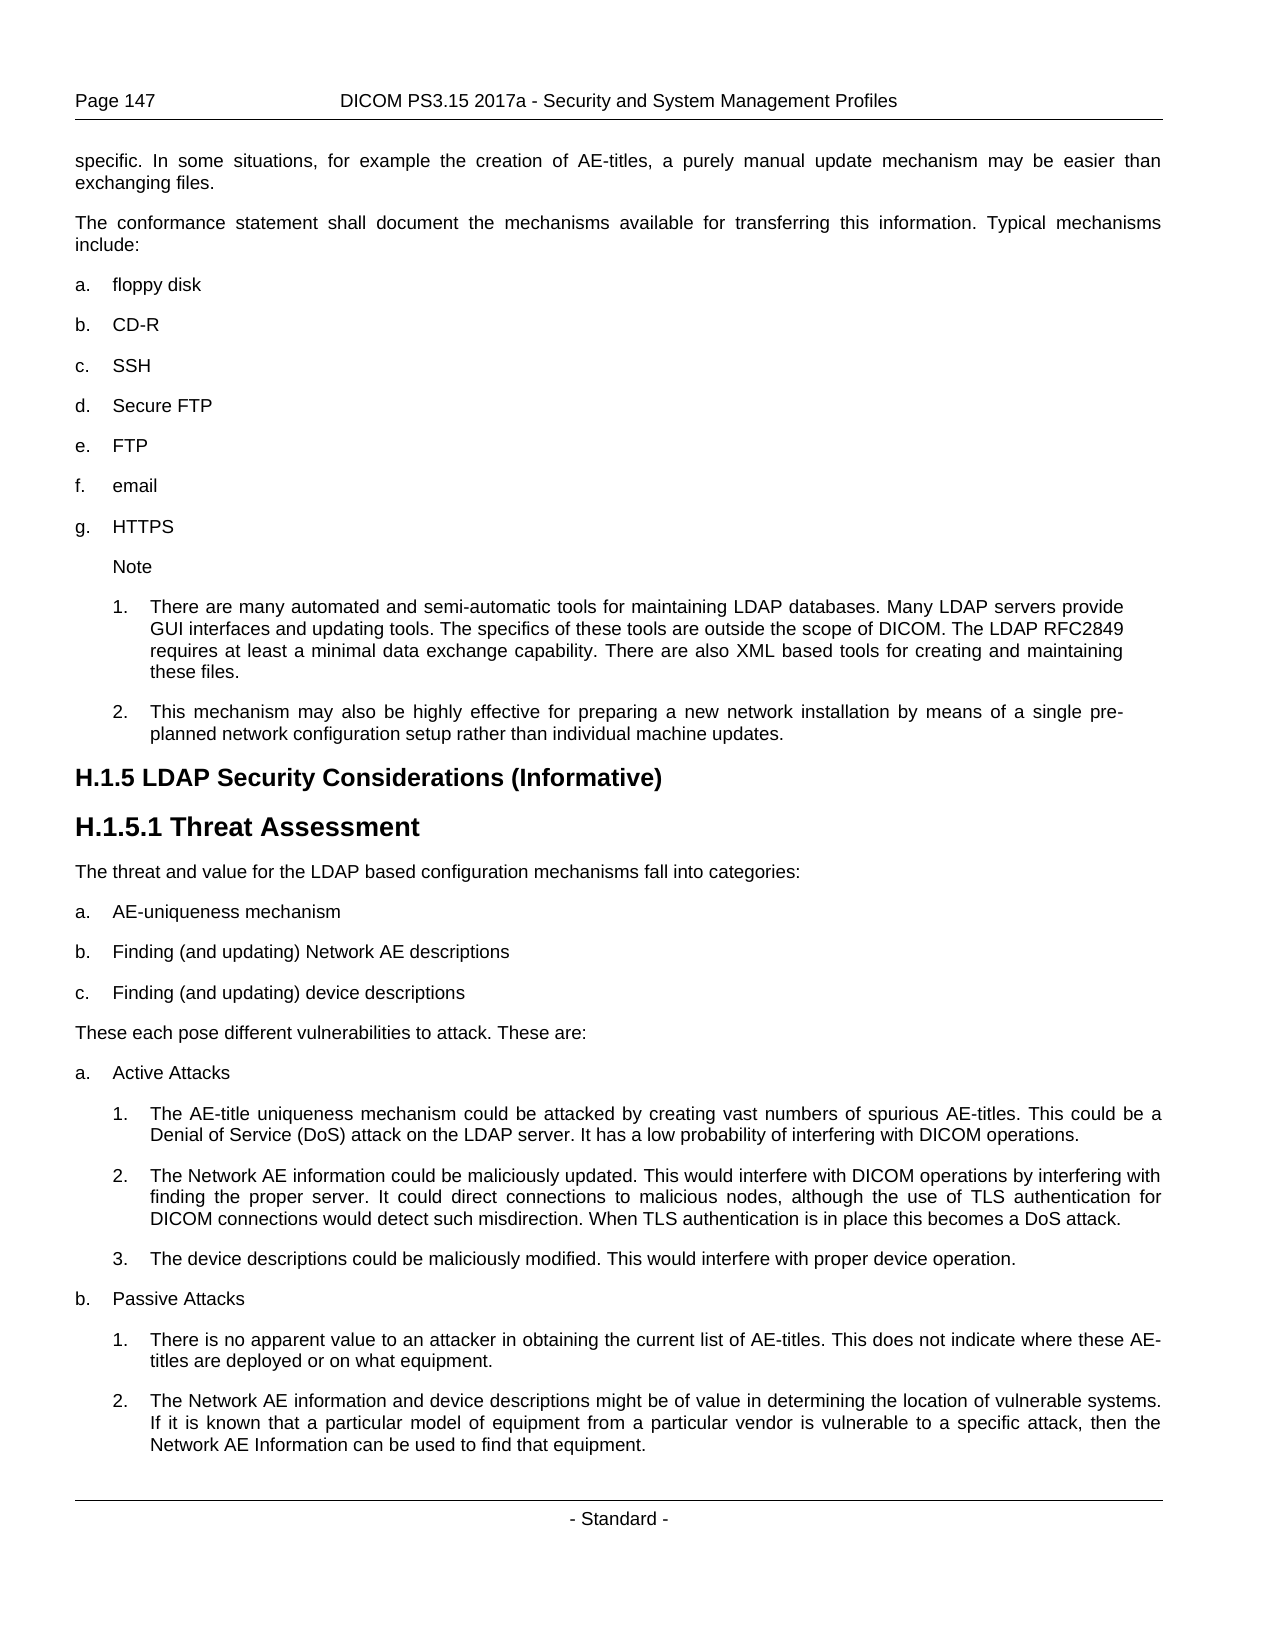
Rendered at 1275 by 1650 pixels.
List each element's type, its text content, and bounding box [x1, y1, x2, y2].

list floppy disk [75, 274, 1162, 295]
list There is no apparent value to an attacker in obtaining the current list of AE-titles. This does not indicate where these AE-titles are deployed or on what equipment. [112, 1328, 1162, 1372]
list The Network AE information and device descriptions might be of value in determining the location of vulnerable systems. If it is known that a particular model of equipment from a particular vendor is vulnerable to a specific attack, then the Network AE Information can be used to find that equipment. [112, 1390, 1162, 1455]
text Note [112, 556, 1125, 577]
list There are many automated and semi-automatic tools for maintaining LDAP databases. Many LDAP servers provide GUI interfaces and updating tools. The specifics of these tools are outside the scope of DICOM. The LDAP RFC2849 requires at least a minimal data exchange capability. There are also XML based tools for creating and maintaining these files. [112, 596, 1125, 682]
list Finding (and updating) device descriptions [75, 982, 1162, 1003]
list AE-uniqueness mechanism [75, 901, 1162, 922]
list Active Attacks [75, 1062, 1162, 1084]
list The device descriptions could be maliciously modified. This would interfere with proper device operation. [112, 1248, 1162, 1269]
list The Network AE information could be maliciously updated. This would interfere with DICOM operations by interfering with finding the proper server. It could direct connections to malicious nodes, although the use of TLS authentication for DICOM connections would detect such misdirection. When TLS authentication is in place this becomes a DoS attack. [112, 1164, 1162, 1229]
list FTP [75, 435, 1162, 457]
list SSH [75, 354, 1162, 376]
list Secure FTP [75, 395, 1162, 416]
list email [75, 475, 1162, 497]
list The AE-title uniqueness mechanism could be attacked by creating vast numbers of spurious AE-titles. This could be a Denial of Service (DoS) attack on the LDAP server. It has a low probability of interfering with DICOM operations. [112, 1102, 1162, 1146]
text These each pose different vulnerabilities to attack. These are: [75, 1022, 1162, 1043]
text H.1.5 LDAP Security Considerations (Informative) [75, 763, 1162, 792]
list CD-R [75, 314, 1162, 336]
text H.1.5.1 Threat Assessment [75, 811, 1162, 842]
text The conformance statement shall document the mechanisms available for transferring this information. Typical mechanisms include: [75, 212, 1162, 255]
text The threat and value for the LDAP based configuration mechanisms fall into categories: [75, 861, 1162, 882]
list Passive Attacks [75, 1288, 1162, 1310]
list This mechanism may also be highly effective for preparing a new network installation by means of a single pre-planned network configuration setup rather than individual machine updates. [112, 701, 1125, 744]
list HTTPS [75, 516, 1162, 537]
list Finding (and updating) Network AE descriptions [75, 941, 1162, 963]
text specific. In some situations, for example the creation of AE-titles, a purely manual update mechanism may be easier than exchanging files. [75, 150, 1162, 193]
